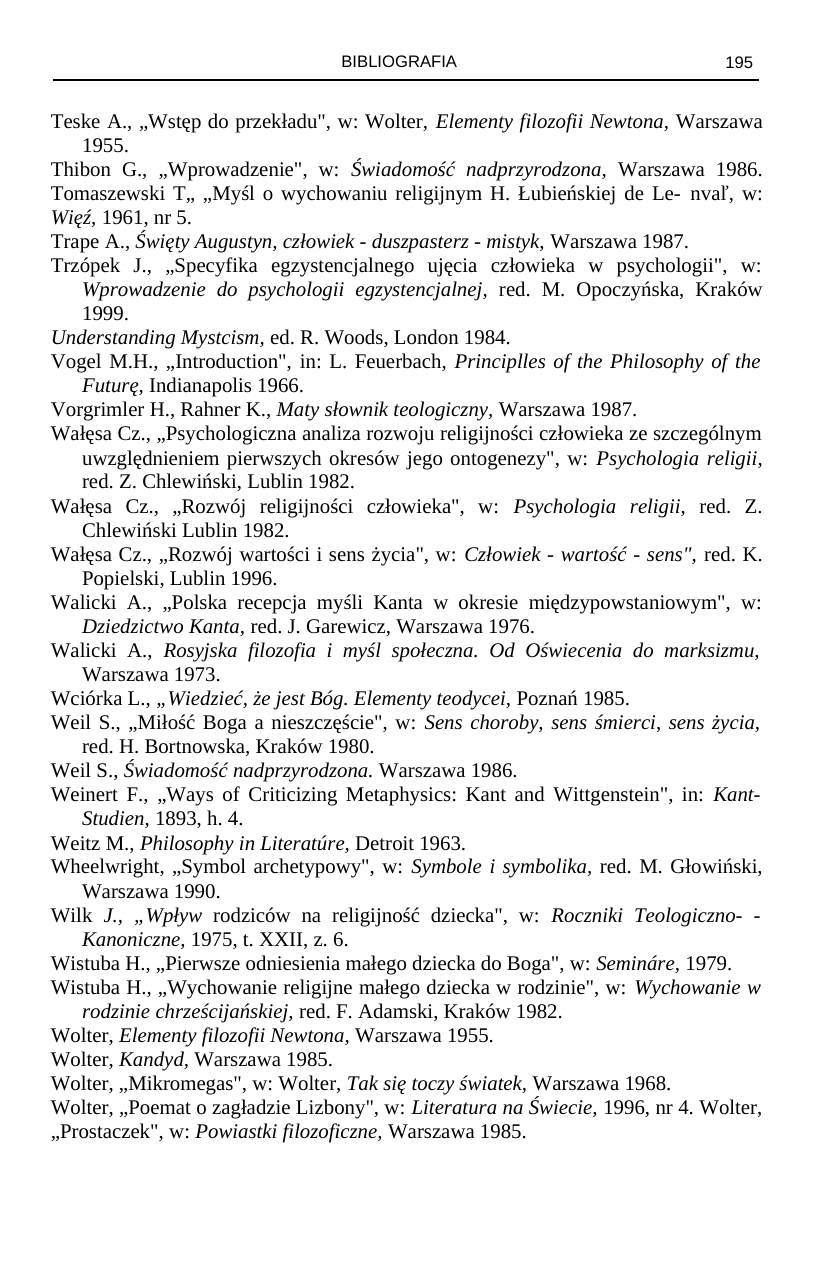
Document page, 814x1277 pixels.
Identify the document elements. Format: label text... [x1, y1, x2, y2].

text Wałęsa Cz., „Rozwój religijności człowieka", w: Psychologia religii, red. Z. Chlewiński Lublin 1982. [51, 493, 763, 542]
text Wistuba H., „Pierwsze odniesienia małego dziecka do Boga", w: Semináre, 1979. [51, 951, 763, 975]
text Walicki A., „Polska recepcja myśli Kanta w okresie międzypowstaniowym", w: Dziedzictwo Kanta, red. J. Garewicz, Warszawa 1976. [51, 590, 763, 638]
text Walicki A., Rosyjska filozofia i myśl społeczna. Od Oświecenia do marksizmu, Warszawa 1973. [51, 638, 763, 686]
text Weil S., „Miłość Boga a nieszczęście", w: Sens choroby, sens śmierci, sens życia, red. H. Bortnowska, Kraków 1980. [51, 710, 763, 758]
text Weinert F., „Ways of Criticizing Metaphysics: Kant and Wittgenstein", in: Kant-Studien, 1893, h. 4. [51, 782, 763, 830]
text Wałęsa Cz., „Psychologiczna analiza rozwoju religijności człowieka ze szczególnym uwzględnieniem pierwszych okresów jego ontogenezy", w: Psychologia religii, red. Z. Chlewiński, Lublin 1982. [51, 421, 763, 493]
text Vorgrimler H., Rahner K., Maty słownik teologiczny, Warszawa 1987. [51, 397, 763, 421]
text Understanding Mystcism, ed. R. Woods, London 1984. [51, 325, 763, 349]
text Trzópek J., „Specyfika egzystencjalnego ujęcia człowieka w psychologii", w: Wprowadzenie do psychologii egzystencjalnej, red. M. Opoczyńska, Kra­ków 1999. [51, 253, 763, 325]
text Weil S., Świadomość nadprzyrodzona. Warszawa 1986. [51, 758, 763, 782]
text Wistuba H., „Wychowanie religijne małego dziecka w rodzinie", w: Wycho­wanie w rodzinie chrześcijańskiej, red. F. Adamski, Kraków 1982. [51, 975, 763, 1023]
text Wheelwright, „Symbol archetypowy", w: Symbole i symbolika, red. M. Gło­wiński, Warszawa 1990. [51, 854, 763, 903]
text Wałęsa Cz., „Rozwój wartości i sens życia", w: Człowiek - wartość - sens", red. K. Popielski, Lublin 1996. [51, 542, 763, 590]
text Wolter, Kandyd, Warszawa 1985. [51, 1047, 763, 1071]
text Weitz M., Philosophy in Literatúre, Detroit 1963. [51, 830, 763, 854]
text 195 [725, 53, 759, 72]
text Thibon G., „Wprowadzenie", w: Świadomość nadprzyrodzona, Warszawa 1986. Tomaszewski T„ „Myśl o wychowaniu religijnym H. Łubieńskiej de Le- nvaľ, w: Więź, 1961, nr 5. [51, 157, 763, 229]
text Trape A., Święty Augustyn, człowiek - duszpasterz - mistyk, Warszawa 1987. [51, 229, 763, 253]
text Wolter, „Poemat o zagładzie Lizbony", w: Literatura na Świecie, 1996, nr 4. Wolter, „Prostaczek", w: Powiastki filozoficzne, Warszawa 1985. [51, 1095, 763, 1143]
text Wolter, Elementy filozofii Newtona, Warszawa 1955. [51, 1023, 763, 1047]
text Wciórka L., „Wiedzieć, że jest Bóg. Elementy teodycei, Poznań 1985. [51, 686, 763, 710]
text BIBLIOGRAFIA [341, 52, 471, 71]
text Vogel M.H., „Introduction", in: L. Feuerbach, Principlles of the Philosophy of the Futurę, Indianapolis 1966. [51, 349, 763, 397]
text Wilk J., „Wpływ rodziców na religijność dziecka", w: Roczniki Teologiczno- -Kanoniczne, 1975, t. XXII, z. 6. [51, 903, 763, 951]
text Wolter, „Mikromegas", w: Wolter, Tak się toczy światek, Warszawa 1968. [51, 1071, 763, 1095]
text Teske A., „Wstęp do przekładu", w: Wolter, Elementy filozofii Newtona, War­szawa 1955. [51, 108, 763, 157]
